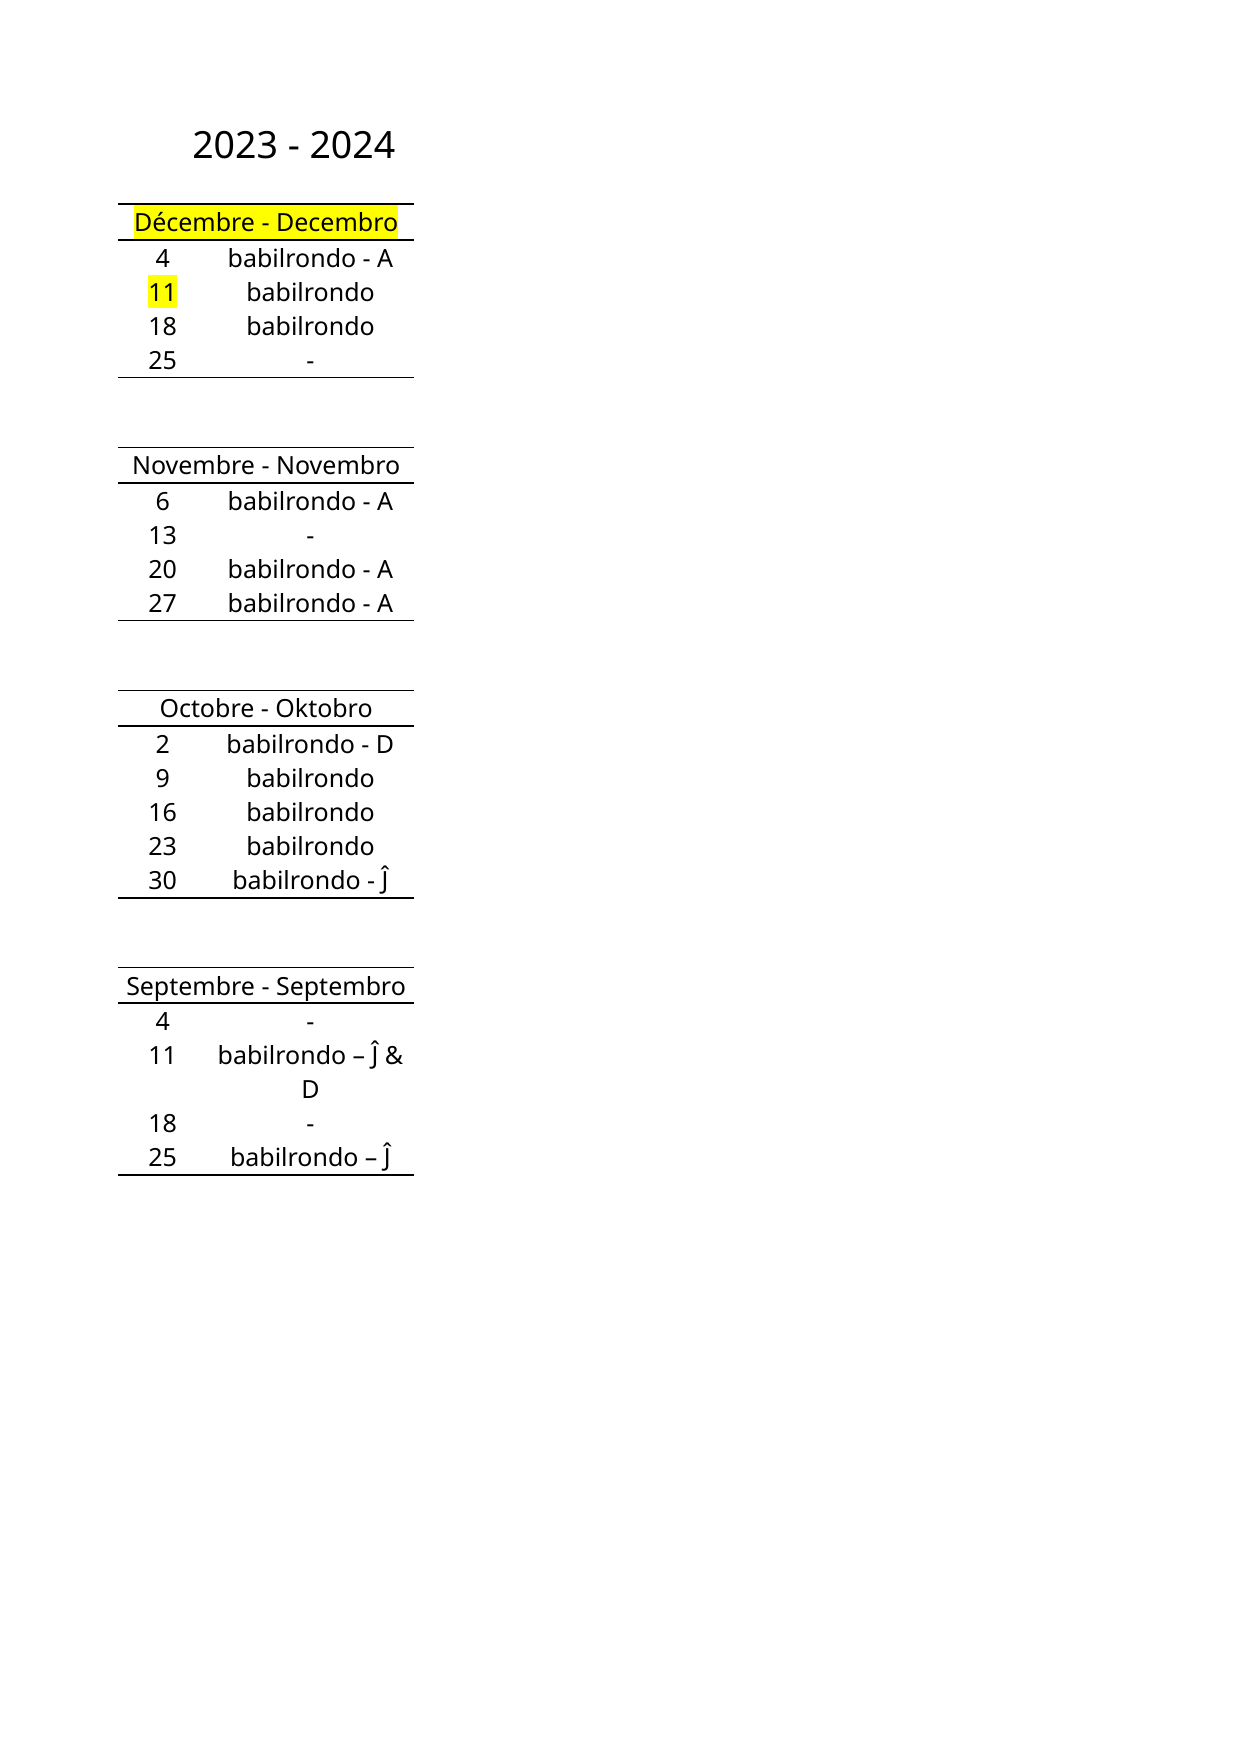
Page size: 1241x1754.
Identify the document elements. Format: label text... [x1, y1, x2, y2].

table_cell 11 [118, 275, 207, 308]
table_cell - [207, 518, 414, 552]
table_cell 20 [118, 552, 207, 586]
table_cell 16 [118, 795, 207, 829]
table_cell 9 [118, 761, 207, 795]
table_cell 4 [118, 1004, 207, 1038]
table_cell babilrondo [207, 795, 414, 829]
table_cell babilrondo - Ĵ [207, 863, 414, 897]
table_cell babilrondo [207, 309, 414, 343]
table_cell babilrondo - A [207, 586, 414, 620]
table_cell 4 [118, 241, 207, 274]
table_cell 18 [118, 1106, 207, 1140]
table_cell 30 [118, 863, 207, 897]
table_cell babilrondo - D [207, 727, 414, 761]
text 2023 - 2024 [118, 118, 1122, 169]
table_header Novembre - Novembro [118, 448, 414, 482]
table_cell 27 [118, 586, 207, 620]
table_cell 23 [118, 829, 207, 863]
table_cell - [207, 1004, 414, 1038]
table_cell babilrondo - A [207, 484, 414, 518]
table_cell 2 [118, 727, 207, 761]
table_cell - [207, 343, 414, 377]
table_cell babilrondo [207, 829, 414, 863]
table_cell babilrondo [207, 275, 414, 308]
table_cell 11 [118, 1038, 207, 1106]
table_header Septembre - Septembro [118, 968, 414, 1002]
table_cell 13 [118, 518, 207, 552]
table_cell 25 [118, 343, 207, 377]
table_cell babilrondo - A [207, 241, 414, 274]
table_cell babilrondo [207, 761, 414, 795]
table_cell 25 [118, 1140, 207, 1174]
table_header Décembre - Decembro [118, 205, 414, 239]
table_cell babilrondo - A [207, 552, 414, 586]
table_cell babilrondo – Ĵ & D [207, 1038, 414, 1106]
table_header Octobre - Oktobro [118, 691, 414, 725]
table_cell 18 [118, 309, 207, 343]
table_cell - [207, 1106, 414, 1140]
table_cell babilrondo – Ĵ [207, 1140, 414, 1174]
table_cell 6 [118, 484, 207, 518]
